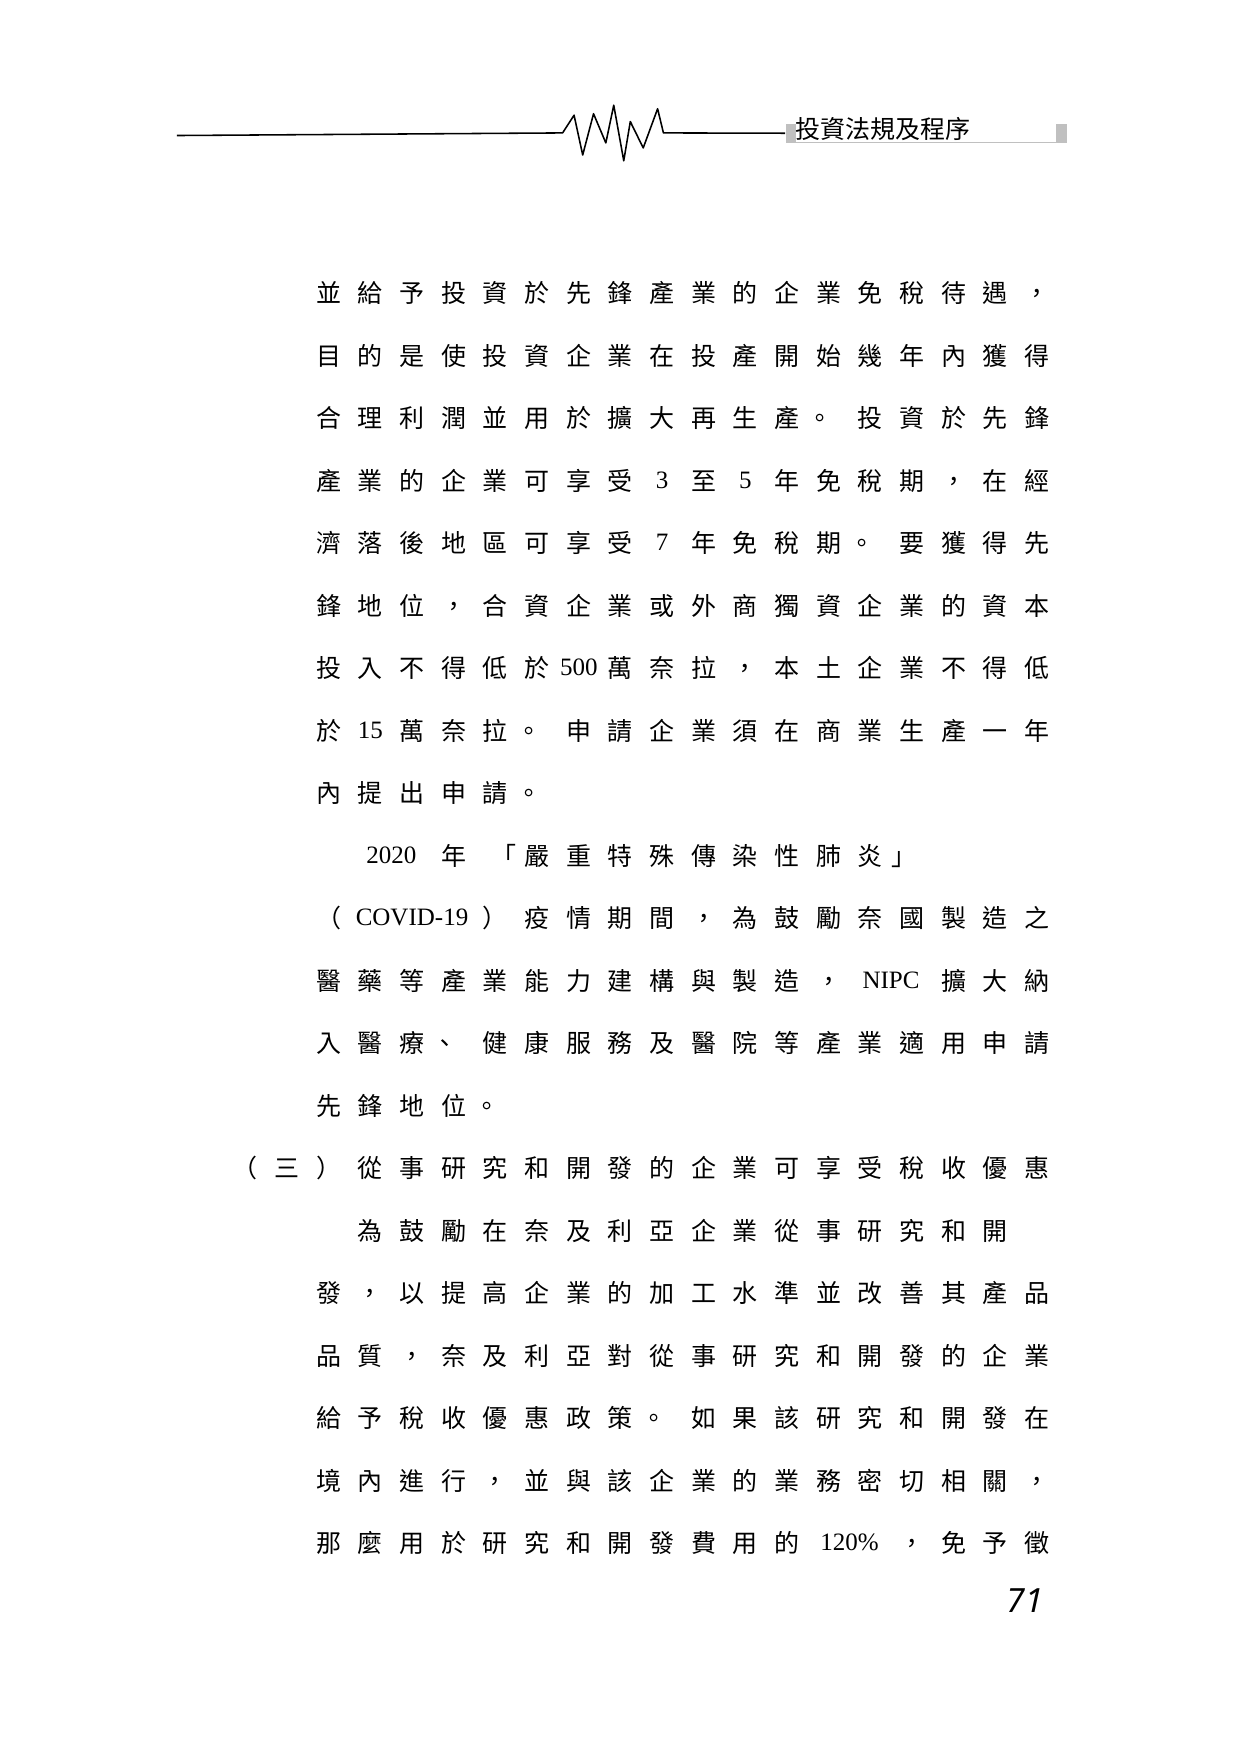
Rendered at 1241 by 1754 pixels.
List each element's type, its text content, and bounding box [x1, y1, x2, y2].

text 並給予投資於先鋒產業的企業免稅待遇，目的是使投資企業在投產開始幾年內獲得合理利潤並用於擴大再生產。投資於先鋒產業的企業可享受3至5年免稅期，在經濟落後地區可享受7年免稅期。要獲得先鋒地位，合資企業或外商獨資企業的資本投入不得低於500萬奈拉，本土企業不得低於15萬奈拉。申請企業須在商業生產一年內提出申請。 [281, 250, 1058, 813]
text 2020年「嚴重特殊傳染性肺炎」（COVID-19）疫情期間，為鼓勵奈國製造之醫藥等產業能力建構與製造，NIPC擴大納入醫療、健康服務及醫院等產業適用申請先鋒地位。 [281, 813, 1058, 1125]
text （三）從事研究和開發的企業可享受稅收優惠 [207, 1125, 1058, 1188]
text 為鼓勵在奈及利亞企業從事研究和開發，以提高企業的加工水準並改善其產品品質，奈及利亞對從事研究和開發的企業給予稅收優惠政策。如果該研究和開發在境內進行，並與該企業的業務密切相關，那麼用於研究和開發費用的120%，免予徵 [281, 1188, 1058, 1563]
